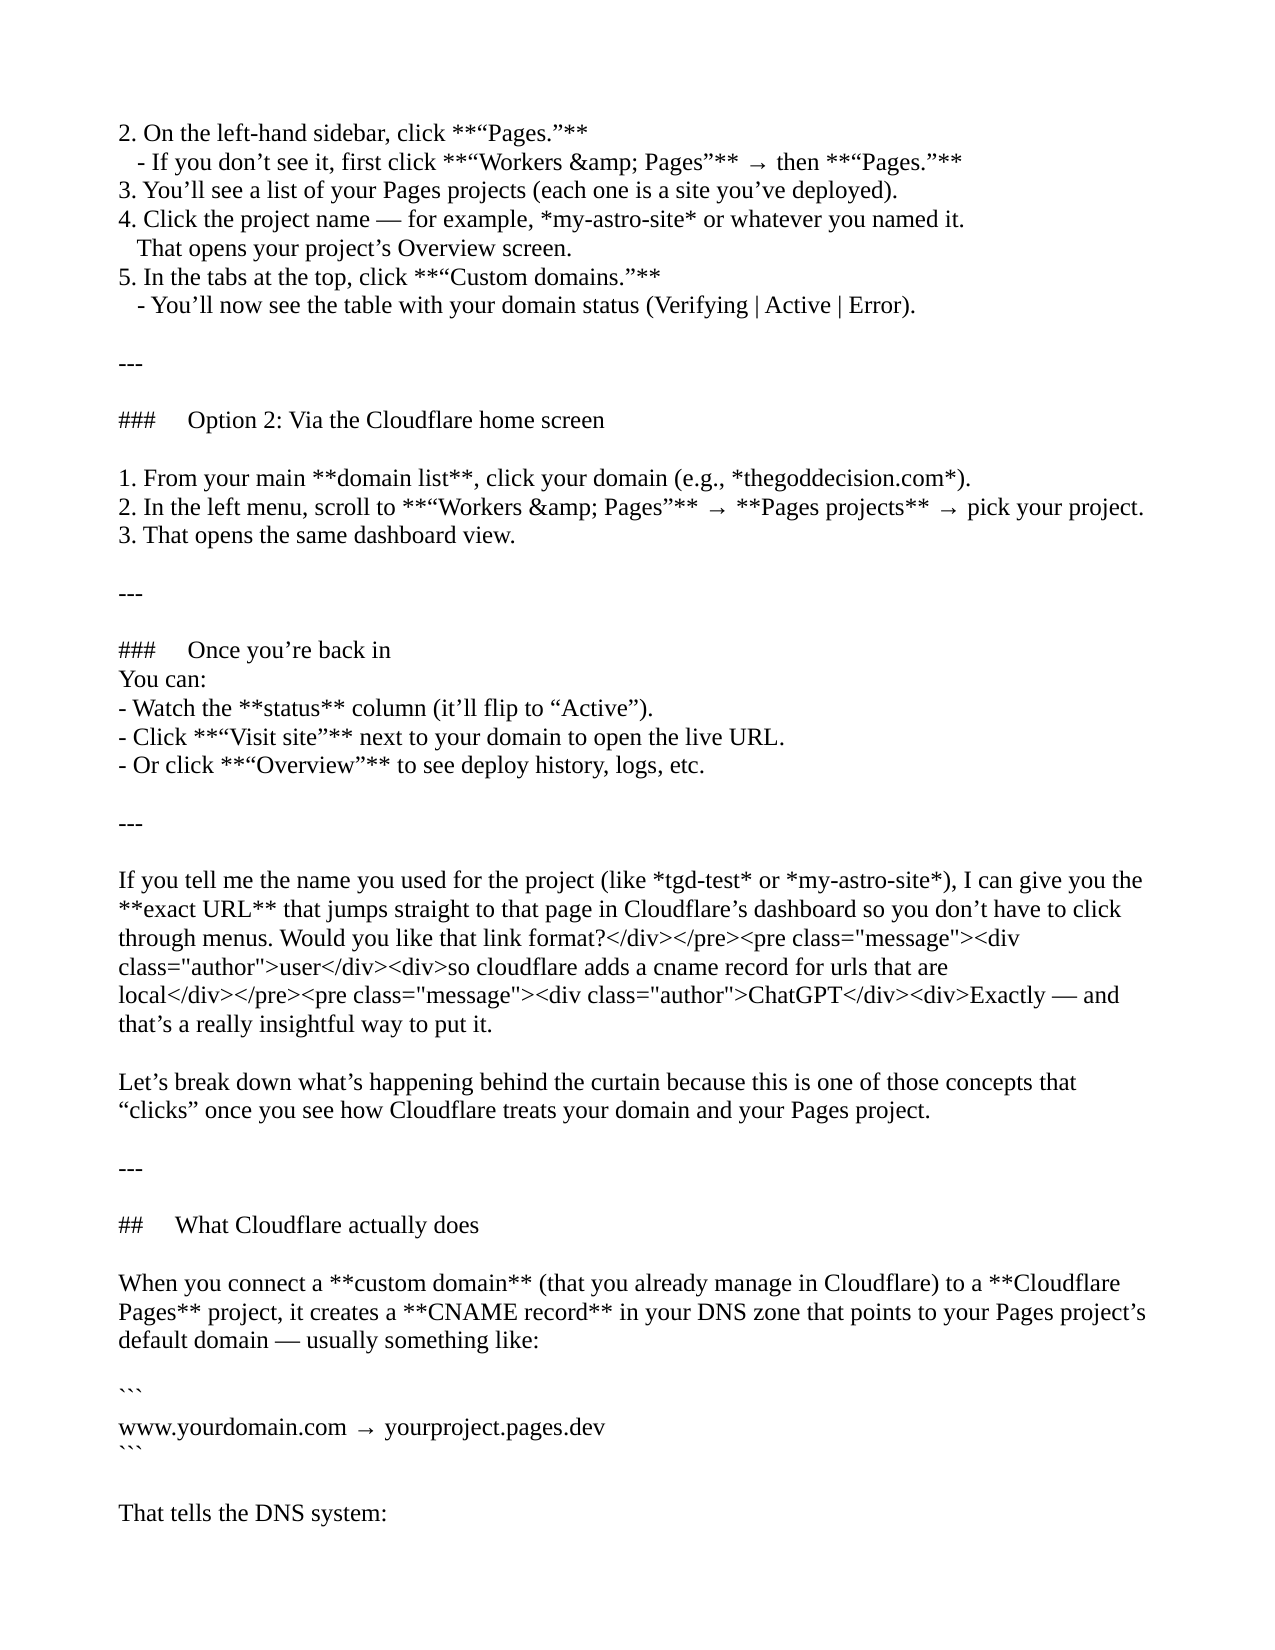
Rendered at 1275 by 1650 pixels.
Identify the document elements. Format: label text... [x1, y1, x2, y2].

text 4. Click the project name — for example, *my-astro-site* or whatever you named it. [118, 204, 1157, 233]
text - Click **“Visit site”** next to your domain to open the live URL. [118, 722, 1157, 751]
text ### 🧭 Option 2: Via the Cloudflare home screen [118, 406, 1157, 434]
text - Or click **“Overview”** to see deploy history, logs, etc. [118, 751, 1157, 779]
text When you connect a **custom domain** (that you already manage in Cloudflare) to a **Cloudflare Pages** project, it creates a **CNAME record** in your DNS zone that points to your Pages project’s default domain — usually something like: [118, 1268, 1157, 1354]
text 3. You’ll see a list of your Pages projects (each one is a site you’ve deployed). [118, 176, 1157, 204]
text - Watch the **status** column (it’ll flip to “Active”). [118, 693, 1157, 722]
text 2. In the left menu, scroll to **“Workers &amp; Pages”** → **Pages projects** → pick your project. [118, 492, 1157, 521]
text 1. From your main **domain list**, click your domain (e.g., *thegoddecision.com*). [118, 463, 1157, 492]
text That opens your project’s Overview screen. [118, 233, 1157, 262]
text ### 🔁 Once you’re back in [118, 636, 1157, 664]
text 2. On the left-hand sidebar, click **“Pages.”** [118, 118, 1157, 147]
text - If you don’t see it, first click **“Workers &amp; Pages”** → then **“Pages.”** [118, 147, 1157, 176]
text 5. In the tabs at the top, click **“Custom domains.”** [118, 262, 1157, 291]
text If you tell me the name you used for the project (like *tgd-test* or *my-astro-site*), I can give you the **exact URL** that jumps straight to that page in Cloudflare’s dashboard so you don’t have to click through menus. Would you like that link format?</div></pre><pre class="message"><div class="author">user</div><div>so cloudflare adds a cname record for urls that are local</div></pre><pre class="message"><div class="author">ChatGPT</div><div>Exactly — and that’s a really insightful way to put it. ✅ [118, 866, 1157, 1038]
text That tells the DNS system: [118, 1498, 1157, 1527]
text --- [118, 348, 1157, 377]
text ``` [118, 1383, 1157, 1412]
text ## 🧩 What Cloudflare actually does [118, 1211, 1157, 1239]
text 3. That opens the same dashboard view. [118, 521, 1157, 549]
text - You’ll now see the table with your domain status (Verifying | Active | Error). [118, 291, 1157, 319]
text Let’s break down what’s happening behind the curtain because this is one of those concepts that “clicks” once you see how Cloudflare treats your domain and your Pages project. [118, 1067, 1157, 1124]
text www.yourdomain.com → yourproject.pages.dev [118, 1412, 1157, 1441]
text --- [118, 1153, 1157, 1182]
text ``` [118, 1441, 1157, 1469]
text You can: [118, 664, 1157, 693]
text --- [118, 578, 1157, 607]
text --- [118, 808, 1157, 837]
